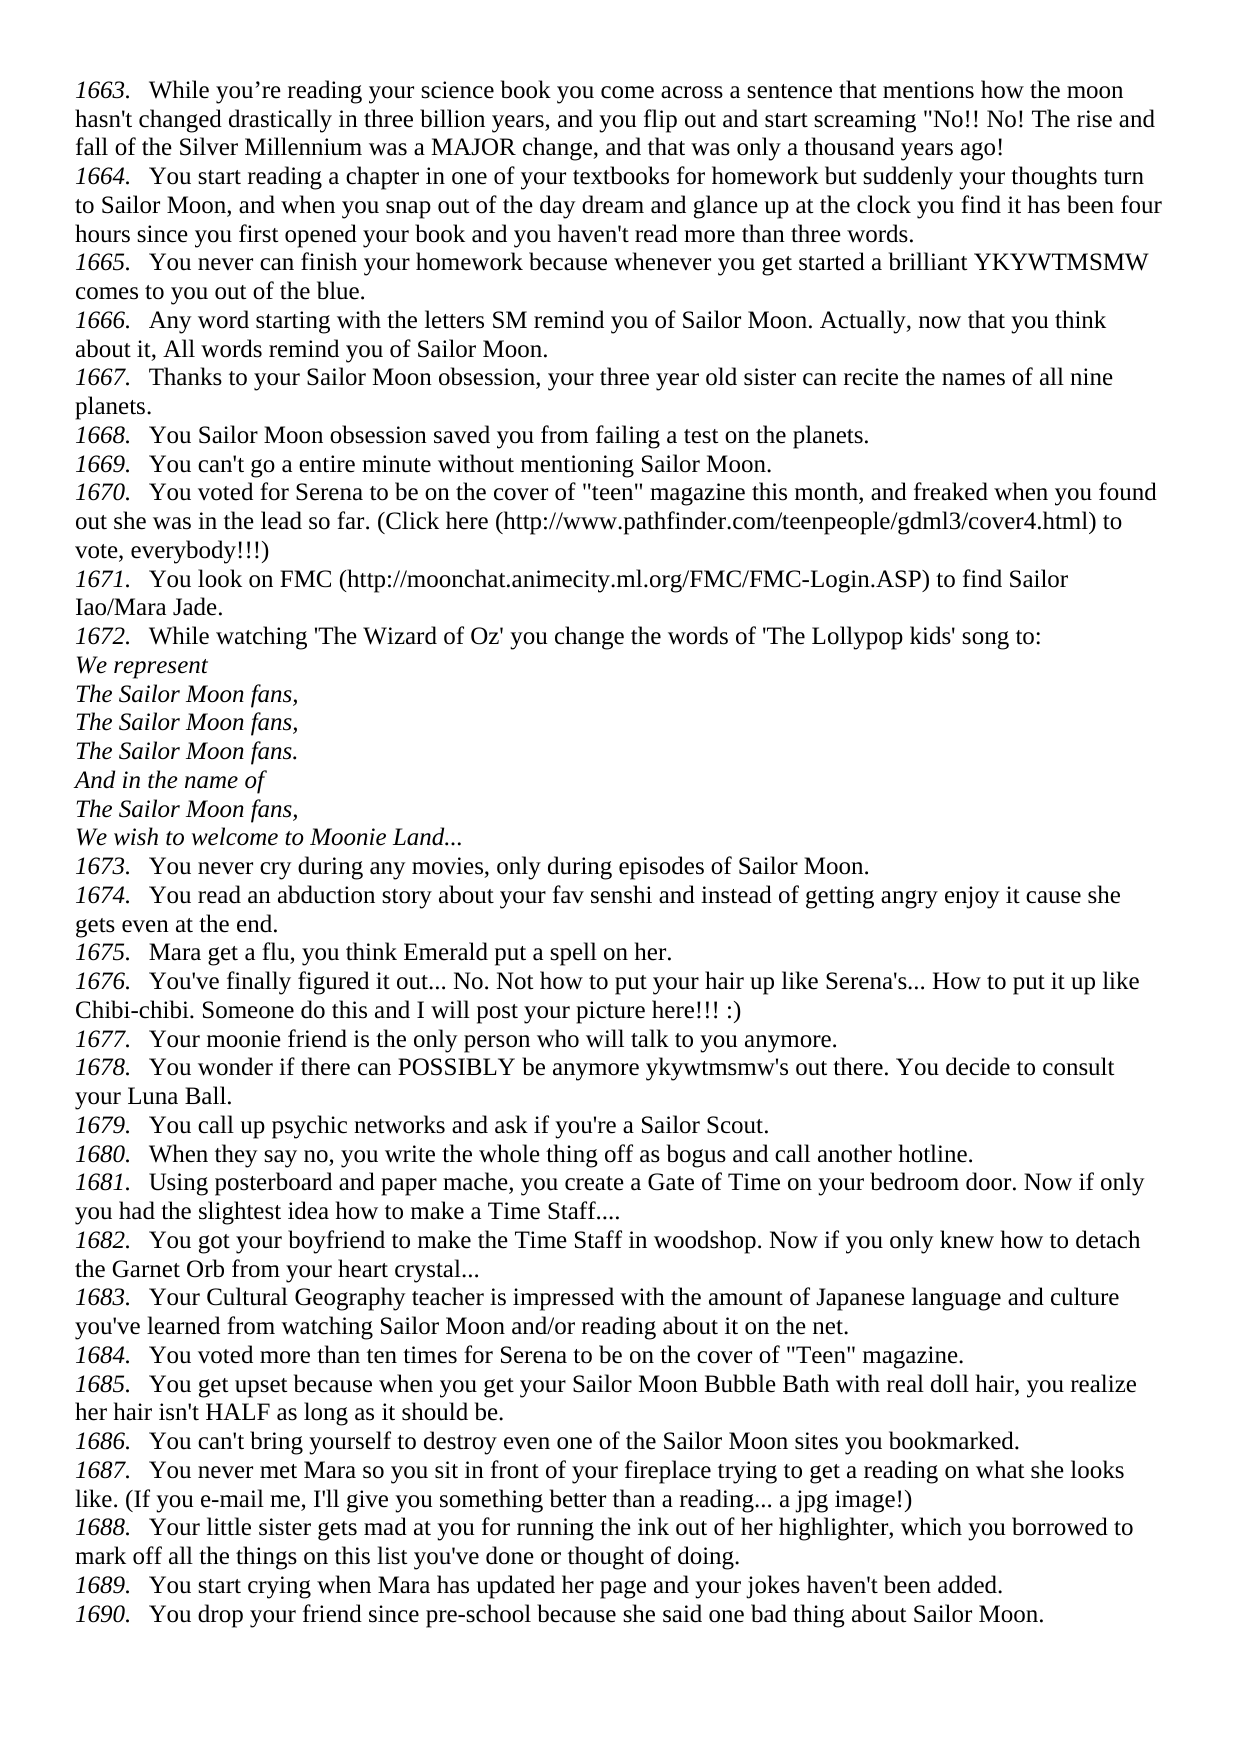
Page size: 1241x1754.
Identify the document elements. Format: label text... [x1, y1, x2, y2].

list You never met Mara so you sit in front of your fireplace trying to get a reading on what she looks like. (If you e-mail me, I'll give you something better than a reading... a jpg image!) [75, 1455, 1165, 1512]
list You Sailor Moon obsession saved you from failing a test on the planets. [75, 420, 1165, 449]
list Any word starting with the letters SM remind you of Sailor Moon. Actually, now that you think about it, All words remind you of Sailor Moon. [75, 305, 1165, 362]
list You start crying when Mara has updated her page and your jokes haven't been added. [75, 1570, 1165, 1599]
list You've finally figured it out... No. Not how to put your hair up like Serena's... How to put it up like Chibi-chibi. Someone do this and I will post your picture here!!! :) [75, 966, 1165, 1024]
list You voted more than ten times for Serena to be on the cover of "Teen" magazine. [75, 1340, 1165, 1369]
list You got your boyfriend to make the Time Staff in woodshop. Now if you only knew how to detach the Garnet Orb from your heart crystal... [75, 1225, 1165, 1282]
list You drop your friend since pre-school because she said one bad thing about Sailor Moon. [75, 1599, 1165, 1627]
list Thanks to your Sailor Moon obsession, your three year old sister can recite the names of all nine planets. [75, 362, 1165, 420]
list You start reading a chapter in one of your textbooks for homework but suddenly your thoughts turn to Sailor Moon, and when you snap out of the day dream and glance up at the clock you find it has been four hours since you first opened your book and you haven't read more than three words. [75, 161, 1165, 247]
list You read an abduction story about your fav senshi and instead of getting angry enjoy it cause she gets even at the end. [75, 880, 1165, 937]
list Your Cultural Geography teacher is impressed with the amount of Japanese language and culture you've learned from watching Sailor Moon and/or reading about it on the net. [75, 1282, 1165, 1340]
list Your moonie friend is the only person who will talk to you anymore. [75, 1024, 1165, 1052]
list You voted for Serena to be on the cover of "teen" magazine this month, and freaked when you found out she was in the lead so far. (Click here (http://www.pathfinder.com/teenpeople/gdml3/cover4.html) to vote, everybody!!!) [75, 477, 1165, 564]
list You never cry during any movies, only during episodes of Sailor Moon. [75, 851, 1165, 880]
list Mara get a flu, you think Emerald put a spell on her. [75, 937, 1165, 966]
list While you’re reading your science book you come across a sentence that mentions how the moon hasn't changed drastically in three billion years, and you flip out and start screaming "No!! No! The rise and fall of the Silver Millennium was a MAJOR change, and that was only a thousand years ago! [75, 75, 1165, 161]
list You can't go a entire minute without mentioning Sailor Moon. [75, 449, 1165, 477]
list You wonder if there can POSSIBLY be anymore ykywtmsmw's out there. You decide to consult your Luna Ball. [75, 1052, 1165, 1110]
list You get upset because when you get your Sailor Moon Bubble Bath with real doll hair, you realize her hair isn't HALF as long as it should be. [75, 1369, 1165, 1426]
list You never can finish your homework because whenever you get started a brilliant YKYWTMSMW comes to you out of the blue. [75, 247, 1165, 305]
list You call up psychic networks and ask if you're a Sailor Scout. [75, 1110, 1165, 1139]
list You can't bring yourself to destroy even one of the Sailor Moon sites you bookmarked. [75, 1426, 1165, 1455]
list Using posterboard and paper mache, you create a Gate of Time on your bedroom door. Now if only you had the slightest idea how to make a Time Staff.... [75, 1167, 1165, 1225]
list Your little sister gets mad at you for running the ink out of her highlighter, which you borrowed to mark off all the things on this list you've done or thought of doing. [75, 1512, 1165, 1570]
list While watching 'The Wizard of Oz' you change the words of 'The Lollypop kids' song to: We represent The Sailor Moon fans, The Sailor Moon fans, The Sailor Moon fans. And in the name of The Sailor Moon fans, We wish to welcome to Moonie Land... [75, 621, 1165, 851]
list When they say no, you write the whole thing off as bogus and call another hotline. [75, 1139, 1165, 1167]
list You look on FMC (http://moonchat.animecity.ml.org/FMC/FMC-Login.ASP) to find Sailor Iao/Mara Jade. [75, 564, 1165, 621]
